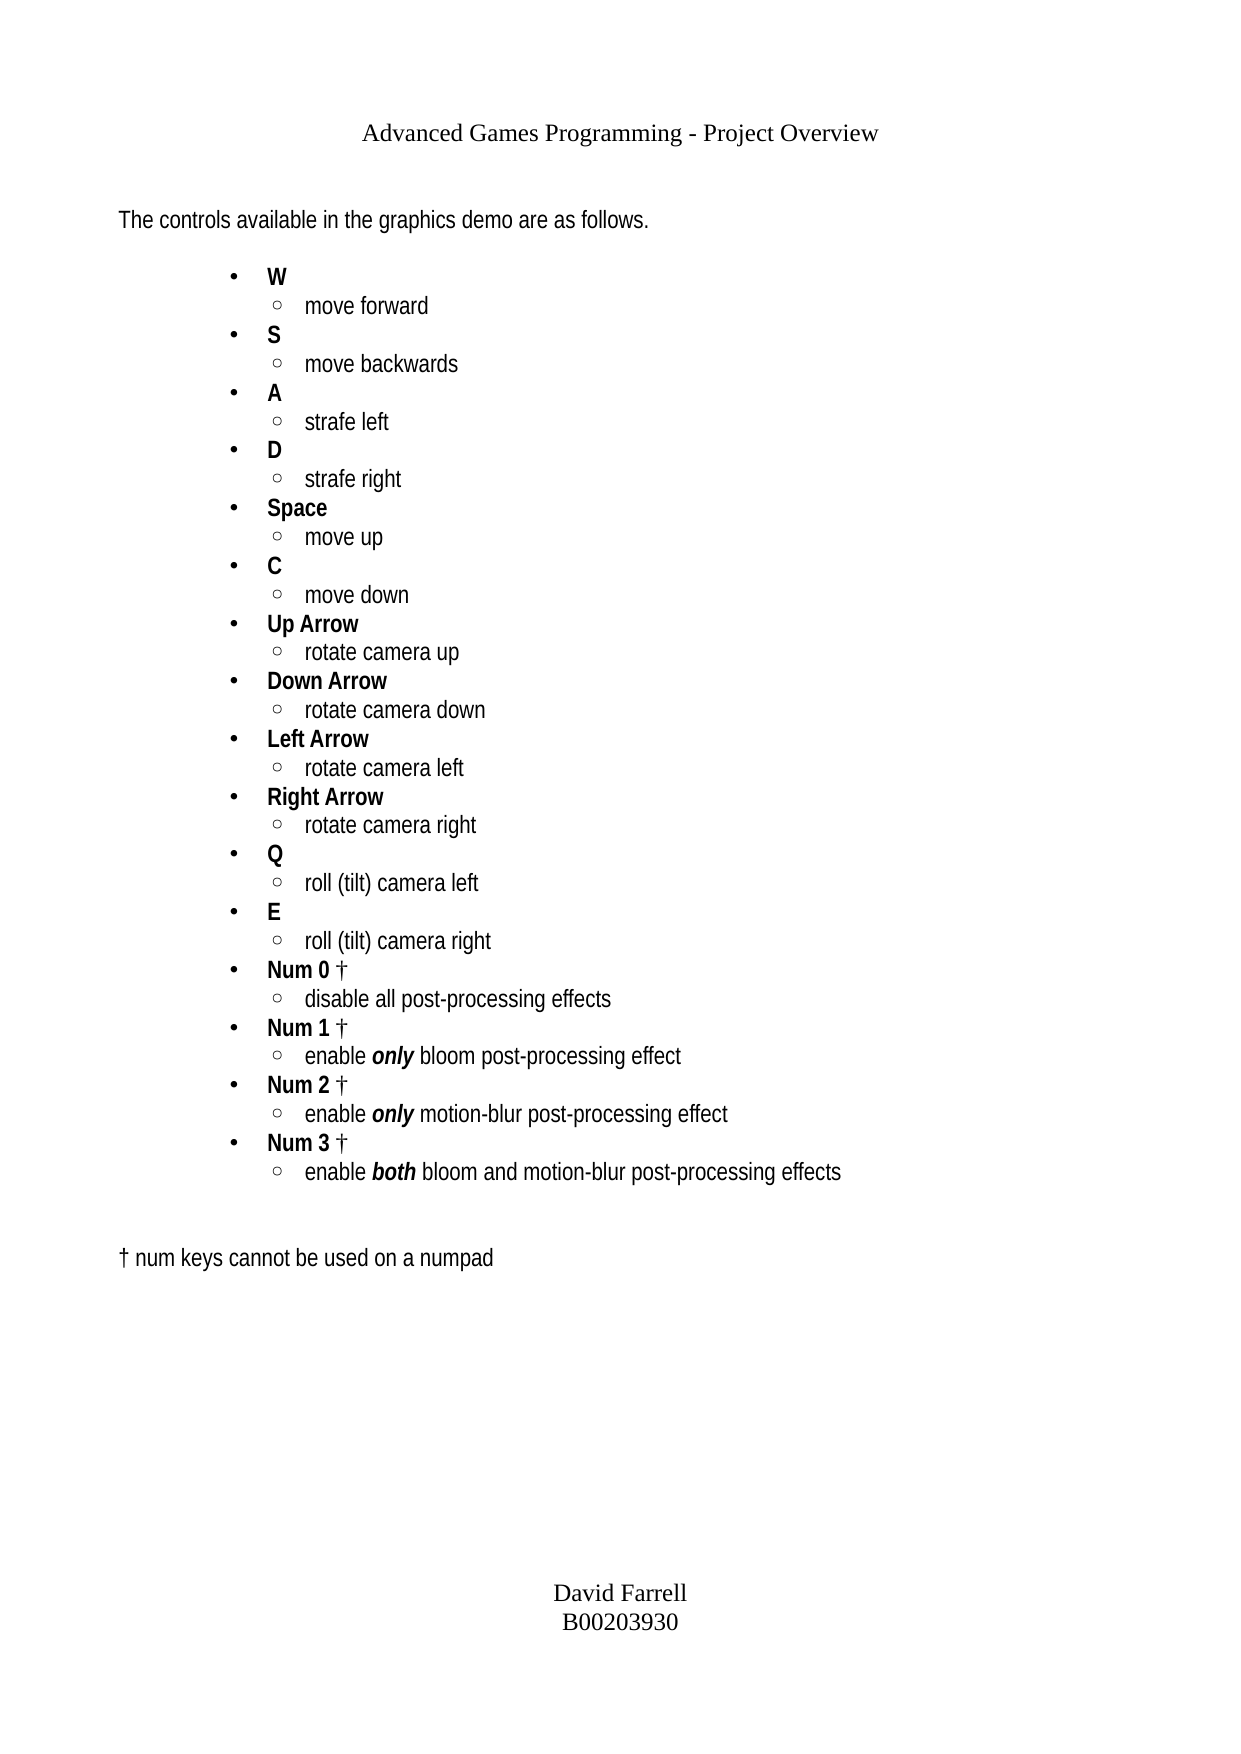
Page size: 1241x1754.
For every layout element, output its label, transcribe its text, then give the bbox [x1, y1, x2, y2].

list rotate camera down [267, 695, 1122, 724]
list strafe left [267, 407, 1122, 435]
list C [229, 551, 1122, 580]
list Right Arrow [229, 782, 1122, 811]
list rotate camera up [267, 637, 1122, 666]
list move up [267, 522, 1122, 551]
list Down Arrow [229, 666, 1122, 695]
list rotate camera left [267, 753, 1122, 782]
list enable both bloom and motion-blur post-processing effects [267, 1157, 1122, 1186]
list Num 1 † [229, 1012, 1122, 1041]
list Left Arrow [229, 724, 1122, 753]
list move backwards [267, 349, 1122, 378]
list Up Arrow [229, 608, 1122, 637]
list S [229, 320, 1122, 349]
list Num 0 † [229, 955, 1122, 984]
text The controls available in the graphics demo are as follows. [118, 205, 1122, 234]
list W [229, 262, 1122, 291]
list roll (tilt) camera right [267, 926, 1122, 955]
list roll (tilt) camera left [267, 868, 1122, 897]
list D [229, 435, 1122, 464]
list Space [229, 493, 1122, 522]
list Num 3 † [229, 1128, 1122, 1157]
list move down [267, 580, 1122, 608]
list enable only motion-blur post-processing effect [267, 1099, 1122, 1128]
list enable only bloom post-processing effect [267, 1041, 1122, 1070]
list E [229, 897, 1122, 926]
list disable all post-processing effects [267, 984, 1122, 1012]
list strafe right [267, 464, 1122, 493]
list rotate camera right [267, 811, 1122, 839]
list Q [229, 839, 1122, 868]
list Num 2 † [229, 1070, 1122, 1099]
text † num keys cannot be used on a numpad [118, 1243, 1122, 1272]
list move forward [267, 291, 1122, 320]
list A [229, 378, 1122, 407]
